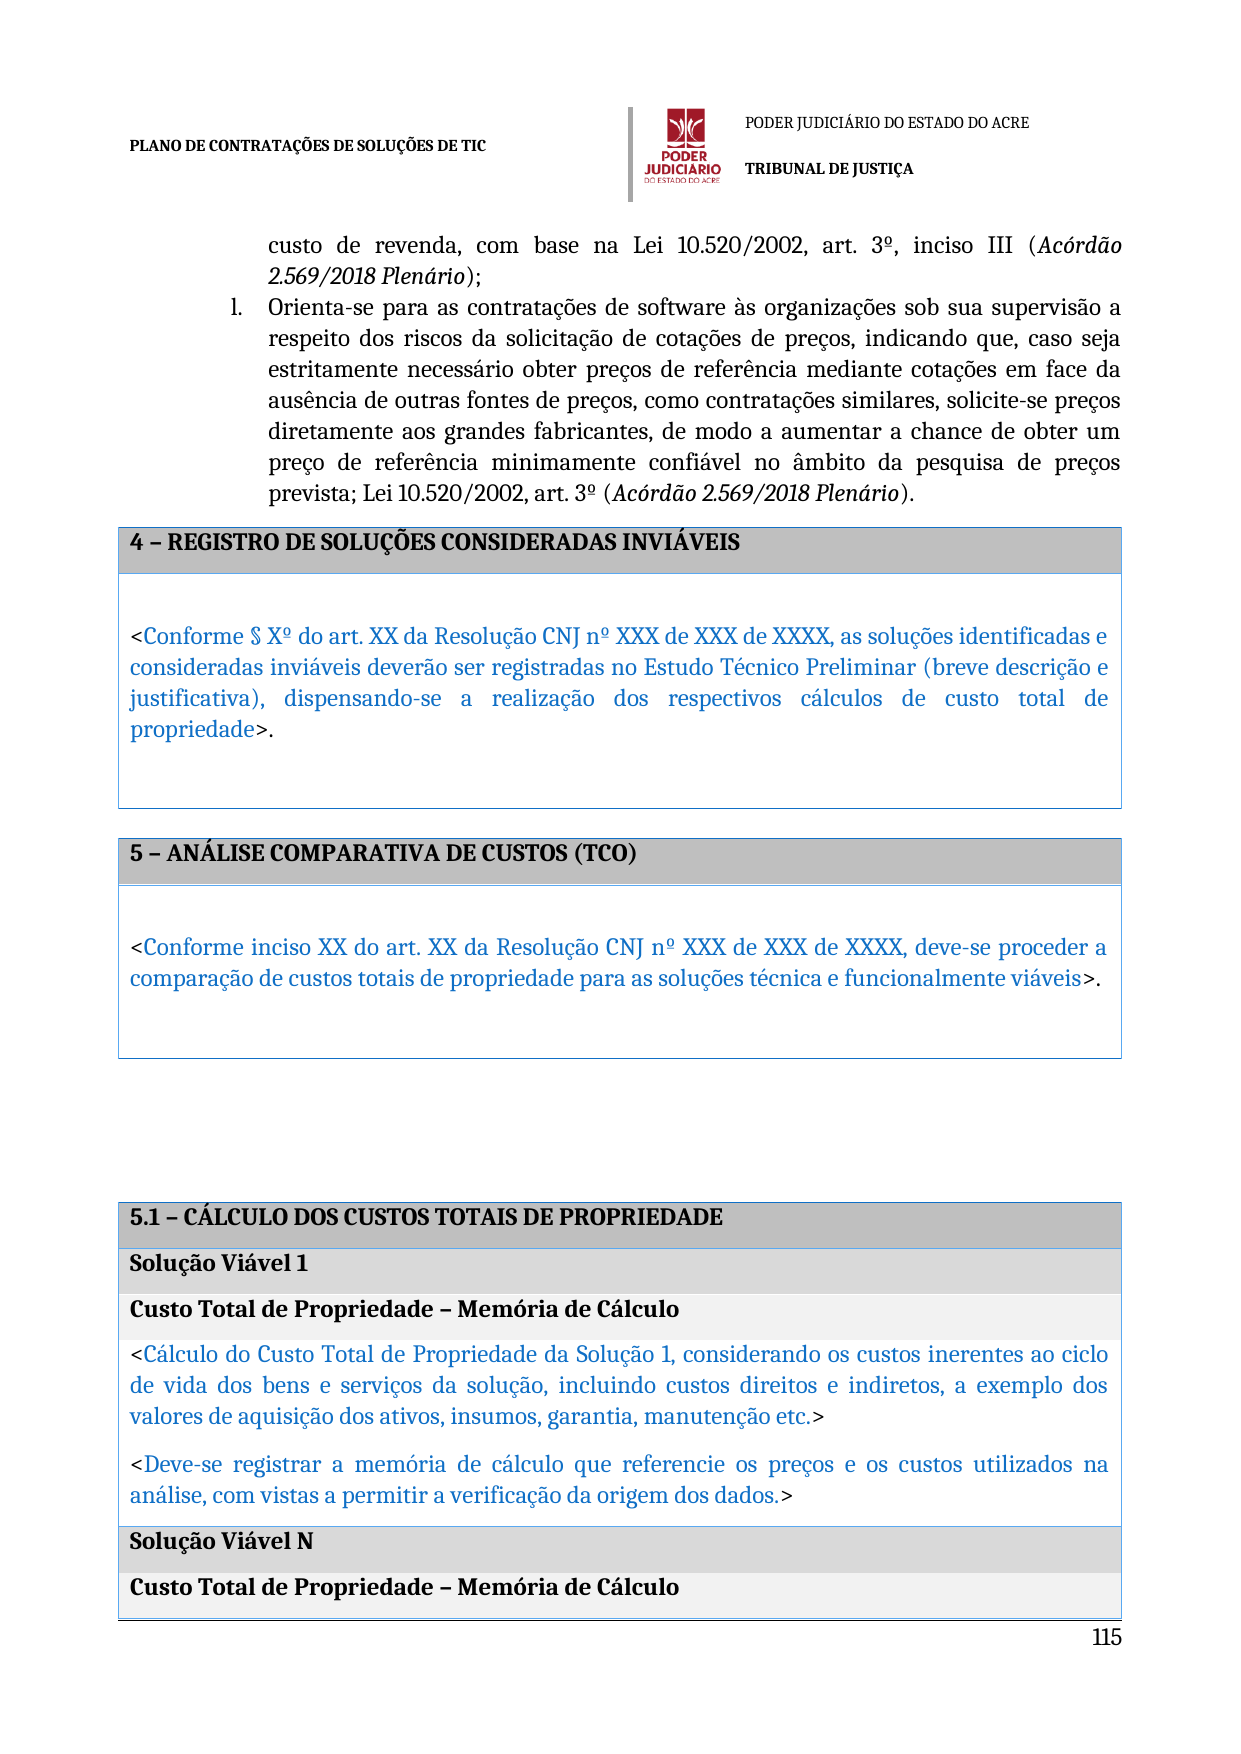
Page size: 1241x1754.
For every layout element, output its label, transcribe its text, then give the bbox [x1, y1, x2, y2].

list custo de revenda, com base na Lei 10.520/2002, art. 3º, inciso III (Acórdão 2.569/2018 Plenário); [231, 231, 1122, 291]
list Orienta-se para as contratações de software às organizações sob sua supervisão a respeito dos riscos da solicitação de cotações de preços, indicando que, caso seja estritamente necessário obter preços de referência mediante cotações em face da ausência de outras fontes de preços, como contratações similares, solicite-se preços diretamente aos grandes fabricantes, de modo a aumentar a chance de obter um preço de referência minimamente confiável no âmbito da pesquisa de preços prevista; Lei 10.520/2002, art. 3º (Acórdão 2.569/2018 Plenário). [231, 293, 1122, 508]
table_cell Custo Total de Propriedade – Memória de Cálculo [119, 1573, 1121, 1618]
table_cell Solução Viável N [119, 1527, 1121, 1573]
table_cell Solução Viável 1 [119, 1249, 1121, 1294]
table_header 4 – REGISTRO DE SOLUÇÕES CONSIDERADAS INVIÁVEIS [119, 528, 1121, 573]
table_header 5.1 – CÁLCULO DOS CUSTOS TOTAIS DE PROPRIEDADE [119, 1203, 1121, 1248]
table_cell <Conforme inciso XX do art. XX da Resolução CNJ nº XXX de XXX de XXXX, deve-se proceder a comparação de custos totais de propriedade para as soluções técnica e funcionalmente viáveis>. [119, 886, 1121, 1057]
table_header 5 – ANÁLISE COMPARATIVA DE CUSTOS (TCO) [119, 839, 1121, 884]
picture [641, 106, 723, 186]
table_cell Custo Total de Propriedade – Memória de Cálculo [119, 1295, 1121, 1340]
table_cell <Cálculo do Custo Total de Propriedade da Solução 1, considerando os custos inerentes ao ciclo de vida dos bens e serviços da solução, incluindo custos direitos e indiretos, a exemplo dos valores de aquisição dos ativos, insumos, garantia, manutenção etc.> <Deve-se registrar a memória de cálculo que referencie os preços e os custos utilizados na análise, com vistas a permitir a verificação da origem dos dados.> [119, 1340, 1121, 1526]
table_cell <Conforme § Xº do art. XX da Resolução CNJ nº XXX de XXX de XXXX, as soluções identificadas e consideradas inviáveis deverão ser registradas no Estudo Técnico Preliminar (breve descrição e justificativa), dispensando-se a realização dos respectivos cálculos de custo total de propriedade>. [119, 574, 1121, 808]
